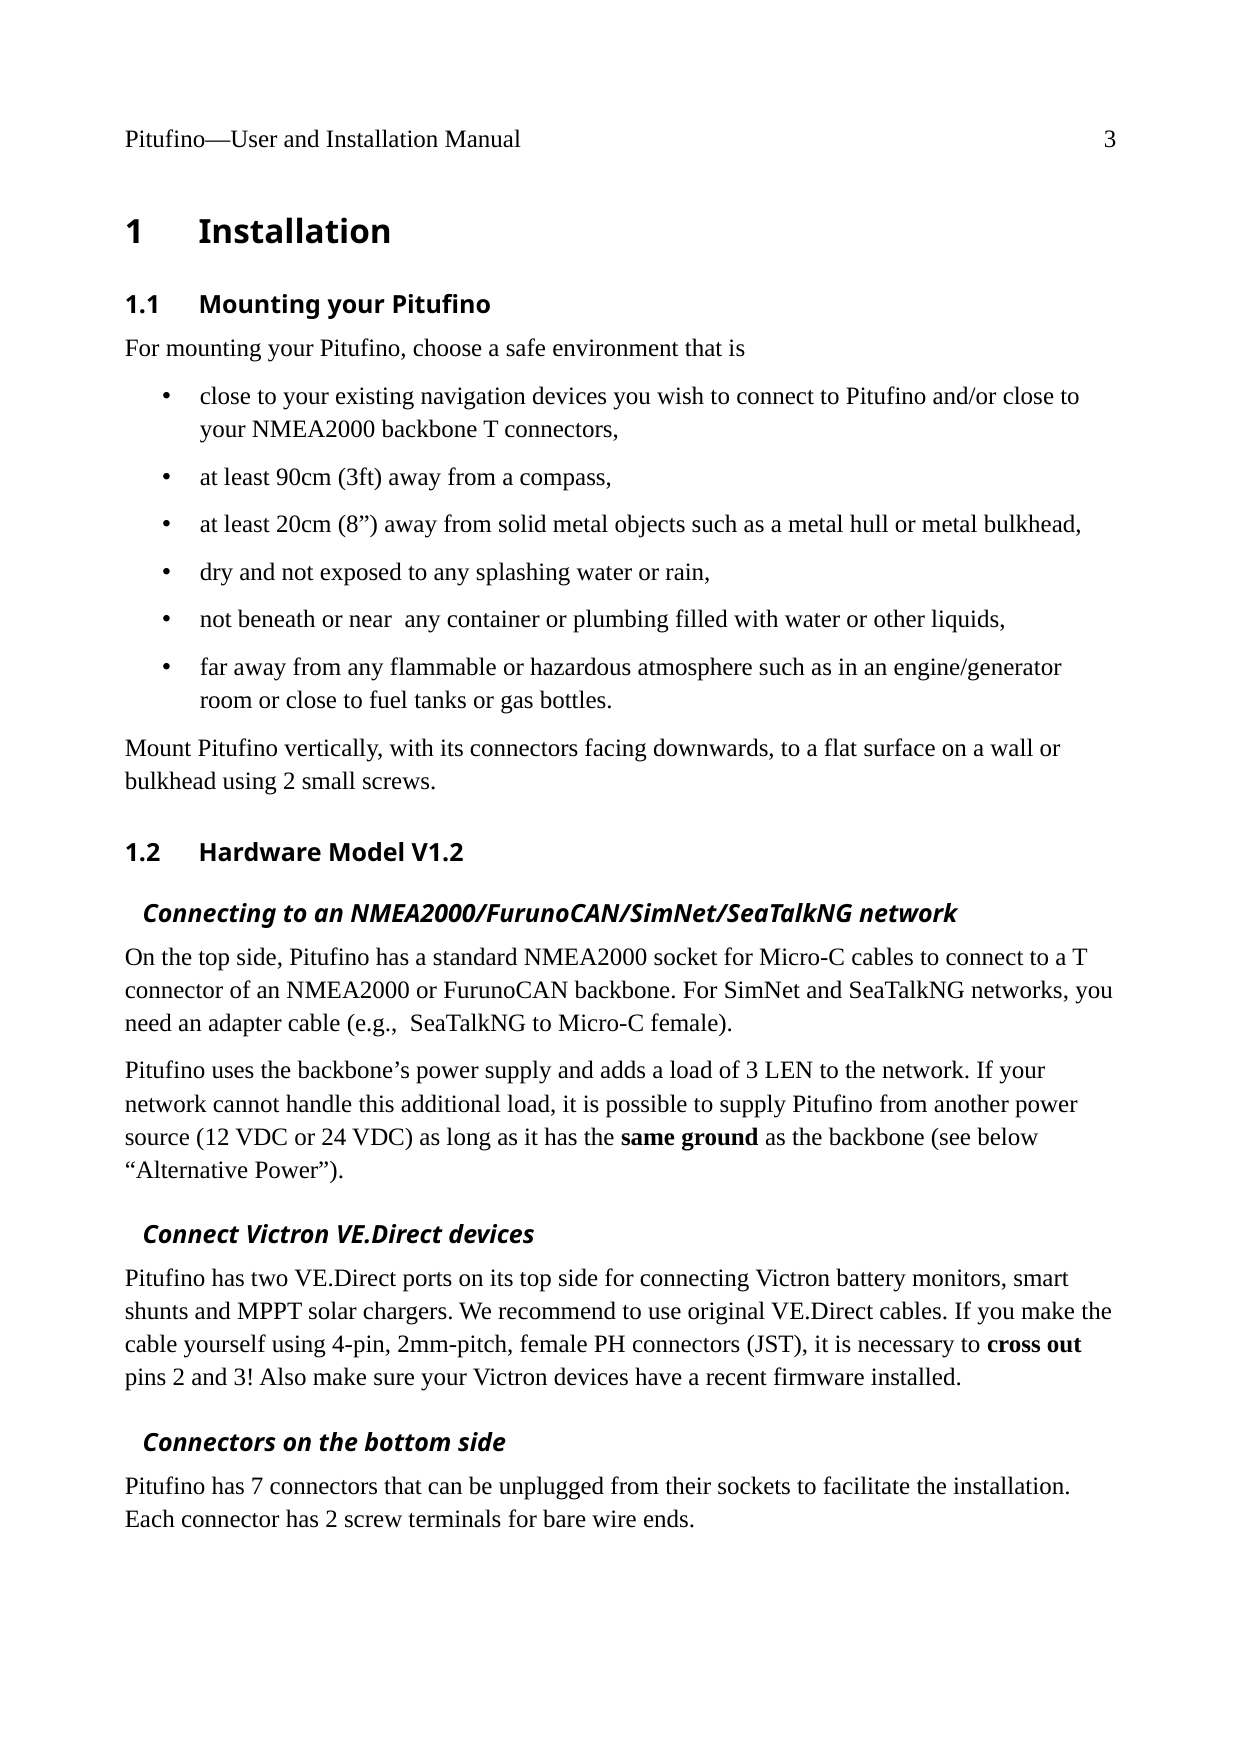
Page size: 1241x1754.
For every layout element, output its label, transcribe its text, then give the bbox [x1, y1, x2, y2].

subtitle Mounting your Pitufino [124, 287, 1116, 321]
list not beneath or near any container or plumbing filled with water or other liquids, [162, 604, 1116, 633]
list dry and not exposed to any splashing water or rain, [162, 557, 1116, 586]
list at least 90cm (3ft) away from a compass, [162, 462, 1116, 491]
text For mounting your Pitufino, choose a safe environment that is [124, 333, 1116, 362]
subtitle Installation [124, 208, 1116, 254]
subtitle Connect Victron VE.Direct devices [142, 1217, 1116, 1251]
text Pitufino has two VE.Direct ports on its top side for connecting Victron battery monitors, smart shunts and MPPT solar chargers. We recommend to use original VE.Direct cables. If you make the cable yourself using 4-pin, 2mm-pitch, female PH connectors (JST), it is necessary to cross out pins 2 and 3! Also make sure your Victron devices have a recent firmware installed. [124, 1263, 1116, 1391]
text On the top side, Pitufino has a standard NMEA2000 socket for Micro-C cables to connect to a T connector of an NMEA2000 or FurunoCAN backbone. For SimNet and SeaTalkNG networks, you need an adapter cable (e.g., SeaTalkNG to Micro-C female). [124, 942, 1116, 1037]
subtitle Connecting to an NMEA2000/FurunoCAN/SimNet/SeaTalkNG network [142, 895, 1116, 929]
subtitle Connectors on the bottom side [142, 1425, 1116, 1459]
list far away from any flammable or hazardous atmosphere such as in an engine/generator room or close to fuel tanks or gas bottles. [162, 652, 1116, 714]
text Pitufino has 7 connectors that can be unplugged from their sockets to facilitate the installation. Each connector has 2 screw terminals for bare wire ends. [124, 1471, 1116, 1533]
text Pitufino uses the backbone’s power supply and adds a load of 3 LEN to the network. If your network cannot handle this additional load, it is possible to supply Pitufino from another power source (12 VDC or 24 VDC) as long as it has the same ground as the backbone (see below “Alternative Power”). [124, 1056, 1116, 1183]
subtitle Hardware Model V1.2 [124, 834, 1116, 868]
list close to your existing navigation devices you wish to connect to Pitufino and/or close to your NMEA2000 backbone T connectors, [162, 381, 1116, 443]
text Mount Pitufino vertically, with its connectors facing downwards, to a flat surface on a wall or bulkhead using 2 small screws. [124, 733, 1116, 794]
list at least 20cm (8”) away from solid metal objects such as a metal hull or metal bulkhead, [162, 509, 1116, 538]
